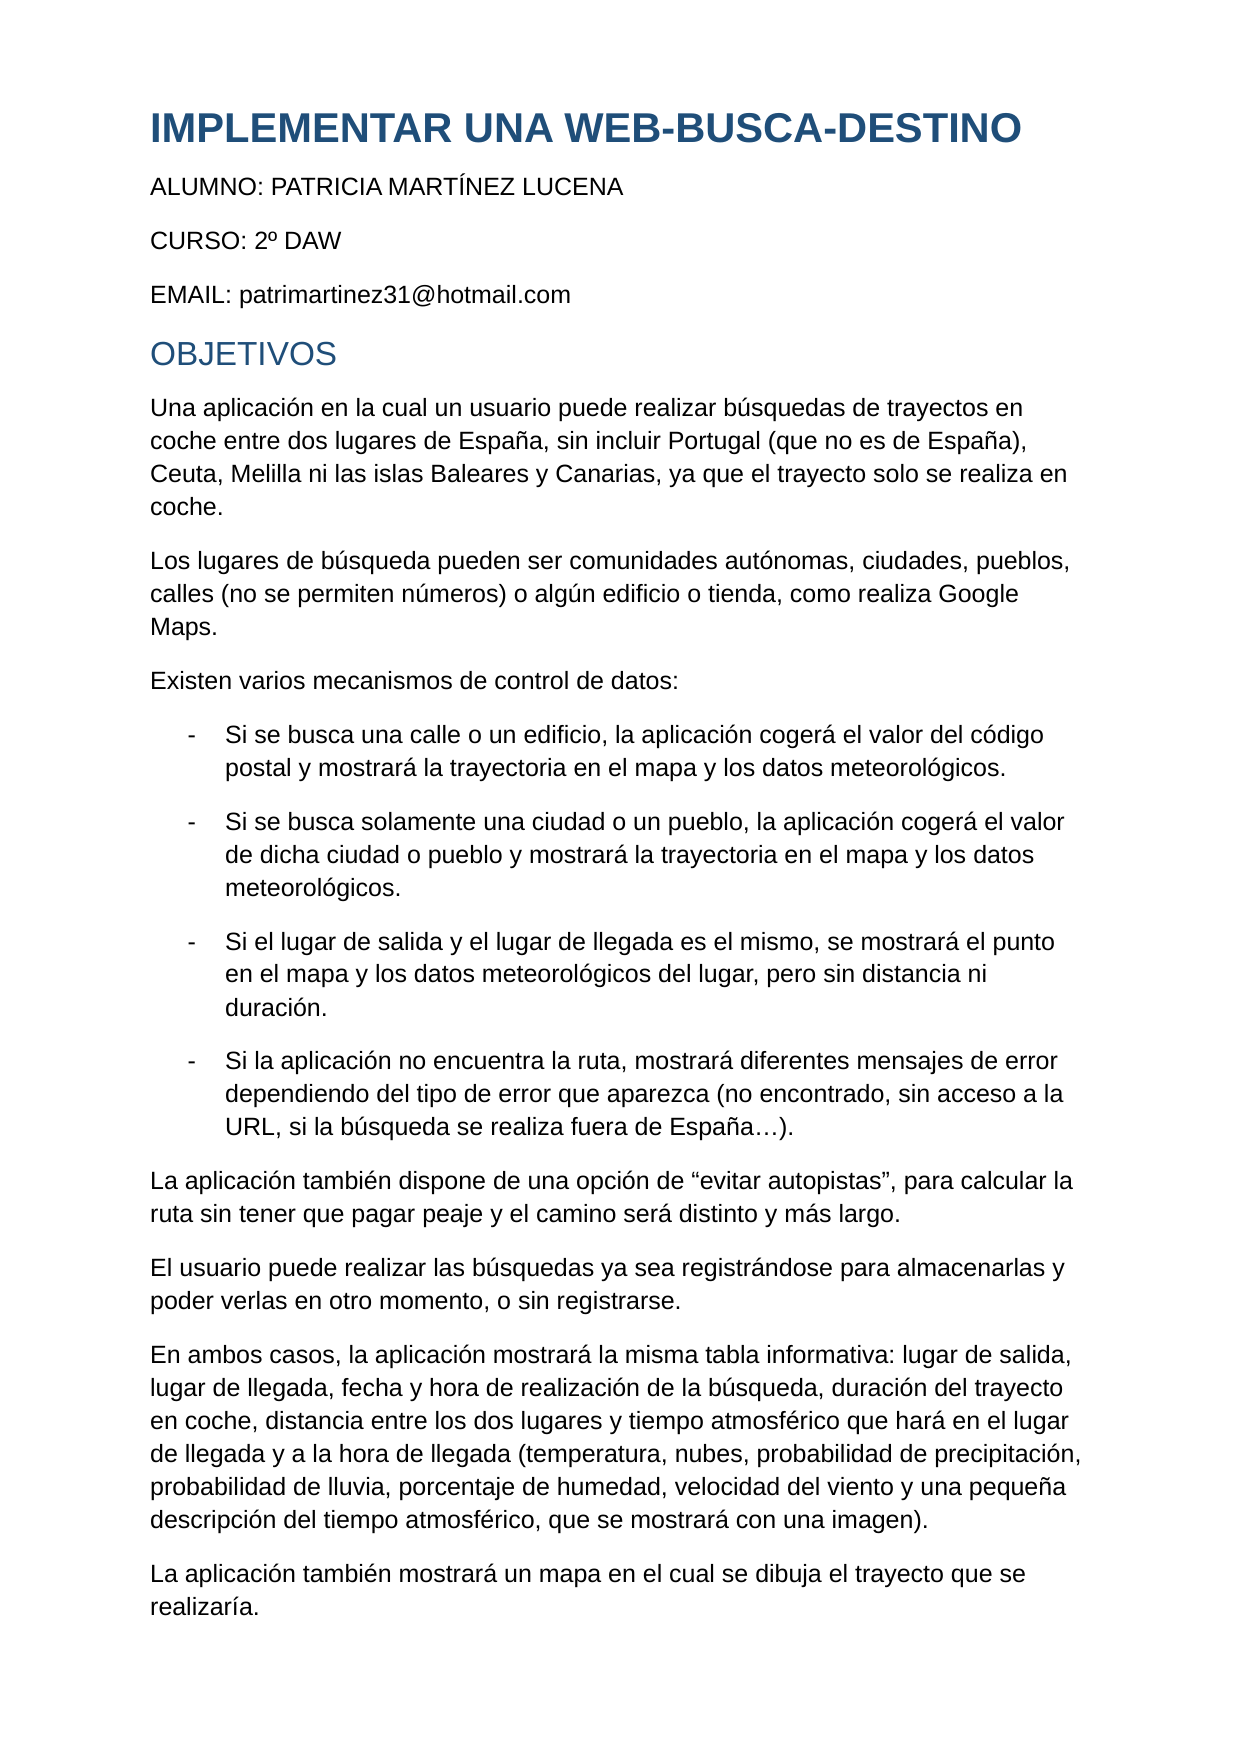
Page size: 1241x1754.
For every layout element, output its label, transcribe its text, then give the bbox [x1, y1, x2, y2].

list Si se busca una calle o un edificio, la aplicación cogerá el valor del código postal y mostrará la trayectoria en el mapa y los datos meteorológicos. [187, 720, 1090, 781]
subtitle OBJETIVOS [150, 334, 1090, 372]
text Existen varios mecanismos de control de datos: [150, 666, 1090, 694]
text La aplicación también mostrará un mapa en el cual se dibuja el trayecto que se realizaría. [150, 1559, 1090, 1621]
list Si se busca solamente una ciudad o un pueblo, la aplicación cogerá el valor de dicha ciudad o pueblo y mostrará la trayectoria en el mapa y los datos meteorológicos. [187, 807, 1090, 901]
text CURSO: 2º DAW [150, 226, 1090, 255]
text Los lugares de búsqueda pueden ser comunidades autónomas, ciudades, pueblos, calles (no se permiten números) o algún edificio o tienda, como realiza Google Maps. [150, 546, 1090, 641]
list Si el lugar de salida y el lugar de llegada es el mismo, se mostrará el punto en el mapa y los datos meteorológicos del lugar, pero sin distancia ni duración. [187, 926, 1090, 1021]
text La aplicación también dispone de una opción de “evitar autopistas”, para calcular la ruta sin tener que pagar peaje y el camino será distinto y más largo. [150, 1166, 1090, 1228]
text EMAIL: patrimartinez31@hotmail.com [150, 280, 1090, 309]
text Una aplicación en la cual un usuario puede realizar búsquedas de trayectos en coche entre dos lugares de España, sin incluir Portugal (que no es de España), Ceuta, Melilla ni las islas Baleares y Canarias, ya que el trayecto solo se realiza en coche. [150, 393, 1090, 521]
text ALUMNO: PATRICIA MARTÍNEZ LUCENA [150, 172, 1090, 201]
text El usuario puede realizar las búsquedas ya sea registrándose para almacenarlas y poder verlas en otro momento, o sin registrarse. [150, 1253, 1090, 1315]
subtitle IMPLEMENTAR UNA WEB-BUSCA-DESTINO [150, 103, 1090, 151]
list Si la aplicación no encuentra la ruta, mostrará diferentes mensajes de error dependiendo del tipo de error que aparezca (no encontrado, sin acceso a la URL, si la búsqueda se realiza fuera de España…). [187, 1046, 1090, 1141]
text En ambos casos, la aplicación mostrará la misma tabla informativa: lugar de salida, lugar de llegada, fecha y hora de realización de la búsqueda, duración del trayecto en coche, distancia entre los dos lugares y tiempo atmosférico que hará en el lugar de llegada y a la hora de llegada (temperatura, nubes, probabilidad de precipitación, probabilidad de lluvia, porcentaje de humedad, velocidad del viento y una pequeña descripción del tiempo atmosférico, que se mostrará con una imagen). [150, 1340, 1090, 1534]
